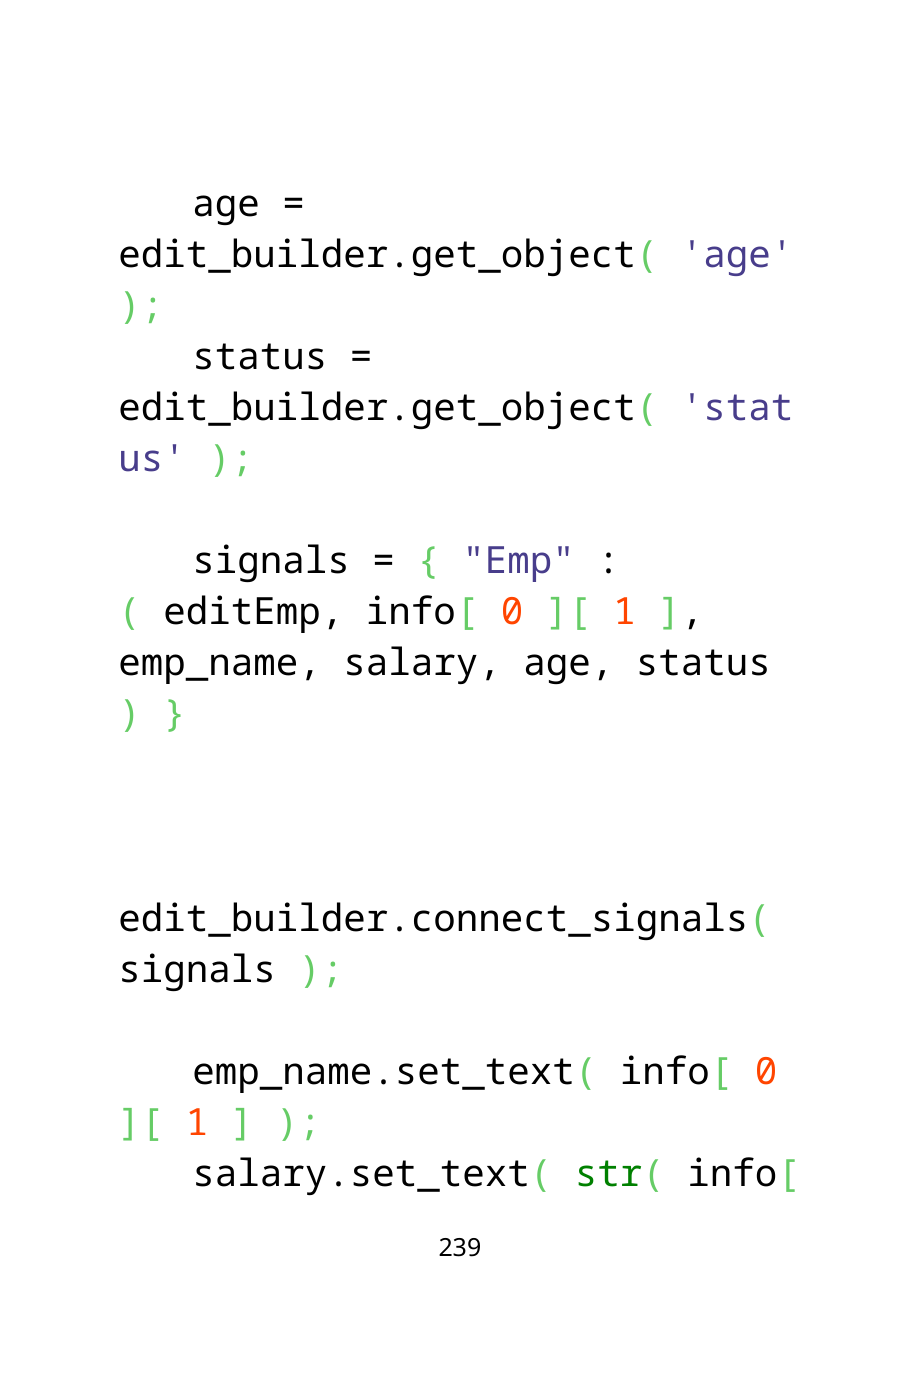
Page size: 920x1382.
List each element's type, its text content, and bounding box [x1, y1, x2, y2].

text age = edit_builder.get_object( 'age' ); [118, 176, 801, 329]
text signals = { "Emp" : ( editEmp, info[ 0 ][ 1 ], emp_name, salary, age, status ) } [118, 534, 801, 738]
text salary.set_text( str( info[ [118, 1146, 801, 1197]
text status = edit_builder.get_object( 'status' ); [118, 329, 801, 483]
text emp_name.set_text( info[ 0 ][ 1 ] ); [118, 1044, 801, 1146]
text edit_builder.connect_signals( signals ); [118, 840, 801, 993]
